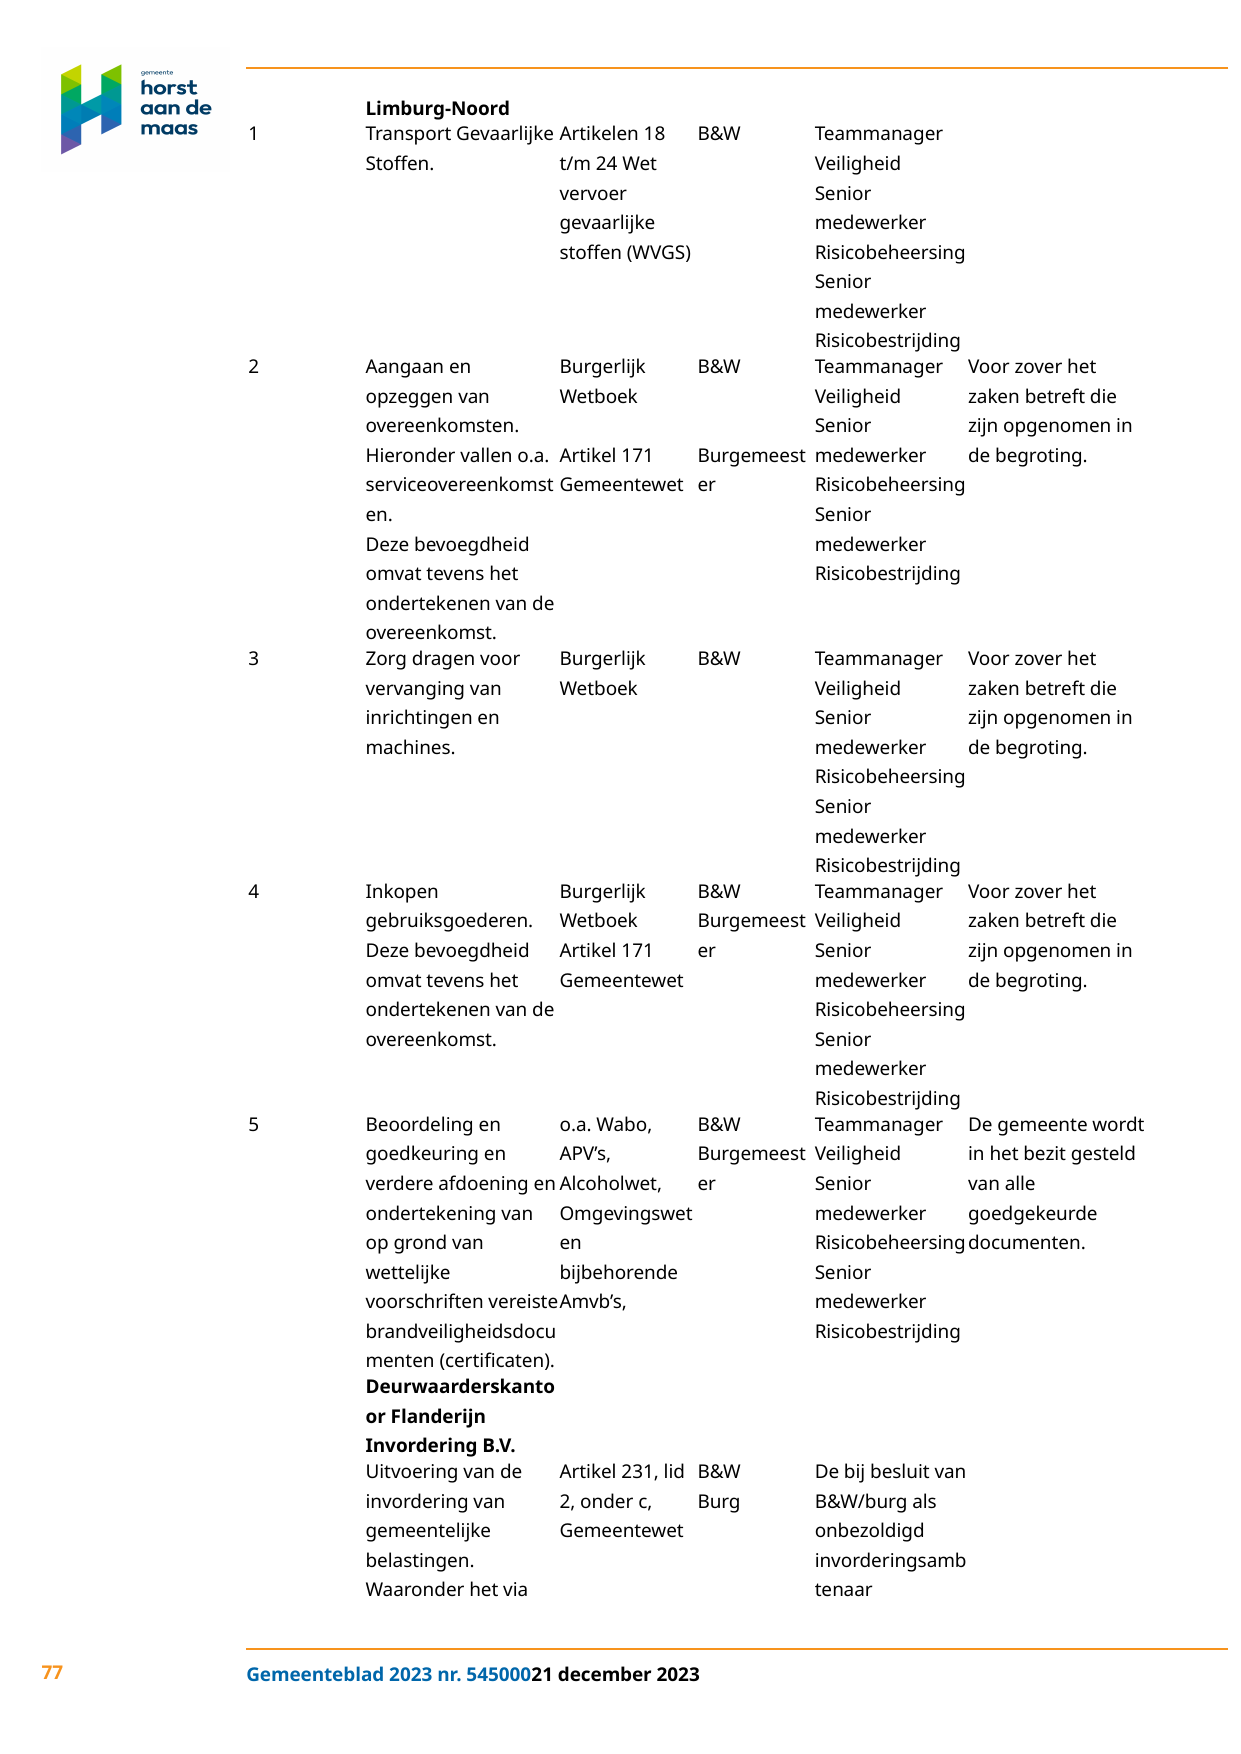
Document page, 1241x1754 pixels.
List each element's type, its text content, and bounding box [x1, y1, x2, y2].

table_cell [968, 1458, 1152, 1602]
table_cell [815, 1373, 968, 1458]
table_cell Aangaan en opzeggen van overeenkomsten. Hieronder vallen o.a. serviceovereenkomsten. Deze bevoegdheid omvat tevens het ondertekenen van de overeenkomst. [365, 353, 559, 645]
table_cell B&W Burgemeester [697, 878, 814, 1111]
table_cell Deurwaarderskantoor Flanderijn Invordering B.V. [365, 1373, 559, 1458]
table_cell De bij besluit van B&W/burg als onbezoldigd invorderingsambtenaar [815, 1458, 968, 1602]
table_cell B&W Burgemeester [697, 1111, 814, 1373]
table_cell 3 [248, 645, 365, 878]
table_cell [968, 121, 1152, 353]
table_cell De gemeente wordt in het bezit gesteld van alle goedgekeurde documenten. [968, 1111, 1152, 1373]
table_cell Burgerlijk Wetboek Artikel 171 Gemeentewet [559, 353, 697, 645]
table_cell Teammanager Veiligheid Senior medewerker Risicobeheersing Senior medewerker Risicobestrijding [815, 878, 968, 1111]
table_cell [248, 1373, 365, 1458]
table_cell 1 [248, 121, 365, 353]
table_cell Limburg-Noord [365, 95, 559, 121]
table_cell Artikel 231, lid 2, onder c, Gemeentewet [559, 1458, 697, 1602]
table_cell Beoordeling en goedkeuring en verdere afdoening en ondertekening van op grond van wettelijke voorschriften vereiste brandveiligheidsdocumenten (certificaten). [365, 1111, 559, 1373]
table_cell B&W [697, 121, 814, 353]
table_cell Teammanager Veiligheid Senior medewerker Risicobeheersing Senior medewerker Risicobestrijding [815, 1111, 968, 1373]
table_cell Voor zover het zaken betreft die zijn opgenomen in de begroting. [968, 645, 1152, 878]
table_cell [697, 1373, 814, 1458]
table_cell Teammanager Veiligheid Senior medewerker Risicobeheersing Senior medewerker Risicobestrijding [815, 121, 968, 353]
picture [41, 47, 231, 172]
table_cell Burgerlijk Wetboek [559, 645, 697, 878]
table_cell 4 [248, 878, 365, 1111]
table_cell [968, 95, 1152, 121]
table_cell [815, 95, 968, 121]
table_cell Artikelen 18 t/m 24 Wet vervoer gevaarlijke stoffen (WVGS) [559, 121, 697, 353]
table_cell o.a. Wabo, APV’s, Alcoholwet, Omgevingswet en bijbehorende Amvb’s, [559, 1111, 697, 1373]
table_cell B&W Burg [697, 1458, 814, 1602]
table_cell Burgerlijk Wetboek Artikel 171 Gemeentewet [559, 878, 697, 1111]
table_cell B&W [697, 645, 814, 878]
table_cell Teammanager Veiligheid Senior medewerker Risicobeheersing Senior medewerker Risicobestrijding [815, 645, 968, 878]
table_cell 5 [248, 1111, 365, 1373]
table_cell Teammanager Veiligheid Senior medewerker Risicobeheersing Senior medewerker Risicobestrijding [815, 353, 968, 645]
table_cell [248, 1458, 365, 1602]
table_cell 2 [248, 353, 365, 645]
table_cell Voor zover het zaken betreft die zijn opgenomen in de begroting. [968, 878, 1152, 1111]
table_cell Voor zover het zaken betreft die zijn opgenomen in de begroting. [968, 353, 1152, 645]
table_cell Zorg dragen voor vervanging van inrichtingen en machines. [365, 645, 559, 878]
table_cell [248, 95, 365, 121]
table_cell B&W Burgemeester [697, 353, 814, 645]
table_cell [968, 1373, 1152, 1458]
table_cell [559, 95, 697, 121]
table_cell Uitvoering van de invordering van gemeentelijke belastingen. Waaronder het via [365, 1458, 559, 1602]
table_cell [559, 1373, 697, 1458]
table_cell [697, 95, 814, 121]
table_cell Inkopen gebruiksgoederen. Deze bevoegdheid omvat tevens het ondertekenen van de overeenkomst. [365, 878, 559, 1111]
table_cell Transport Gevaarlijke Stoffen. [365, 121, 559, 353]
